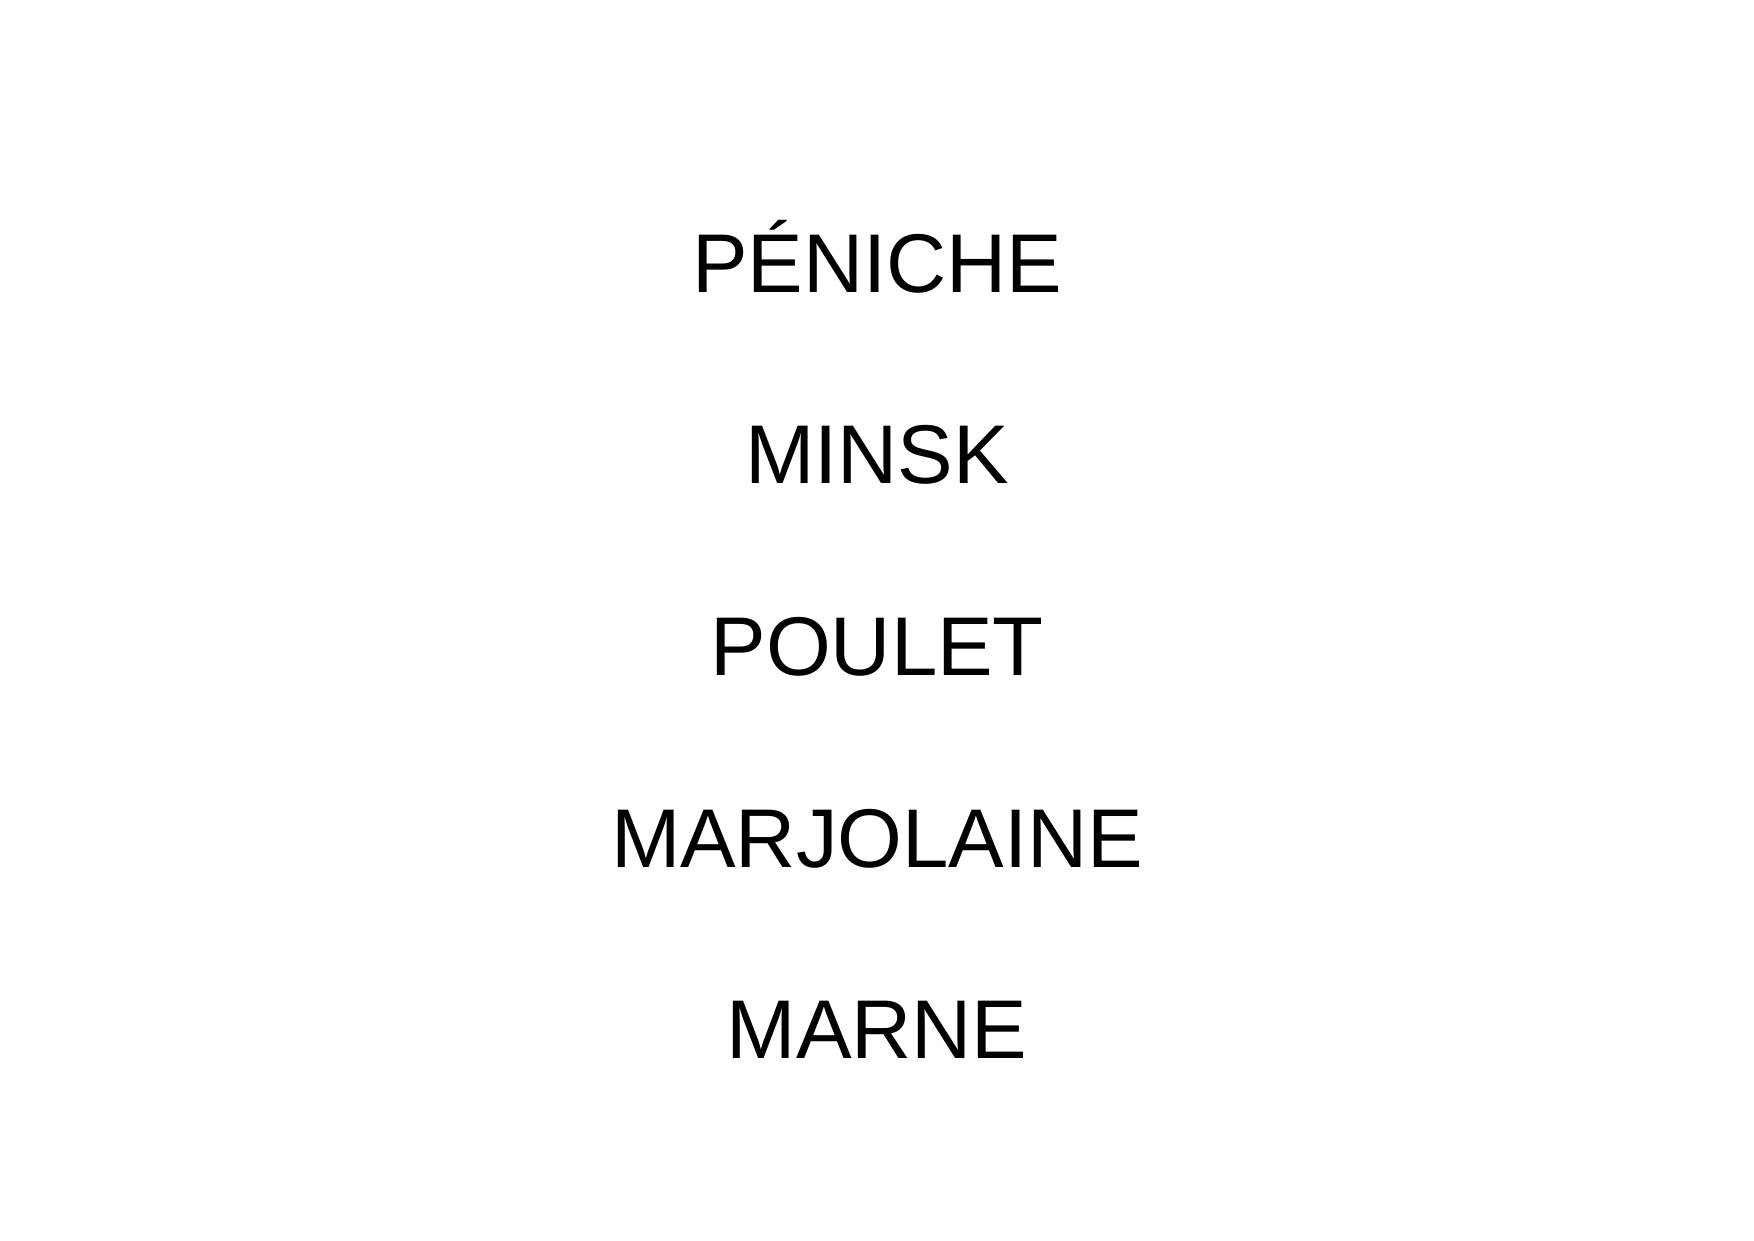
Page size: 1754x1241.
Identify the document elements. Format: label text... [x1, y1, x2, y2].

text PÉNICHE [118, 214, 1636, 310]
text MARNE [118, 981, 1636, 1076]
text MINSK [118, 406, 1636, 501]
text MARJOLAINE [118, 789, 1636, 885]
text POULET [118, 597, 1636, 693]
